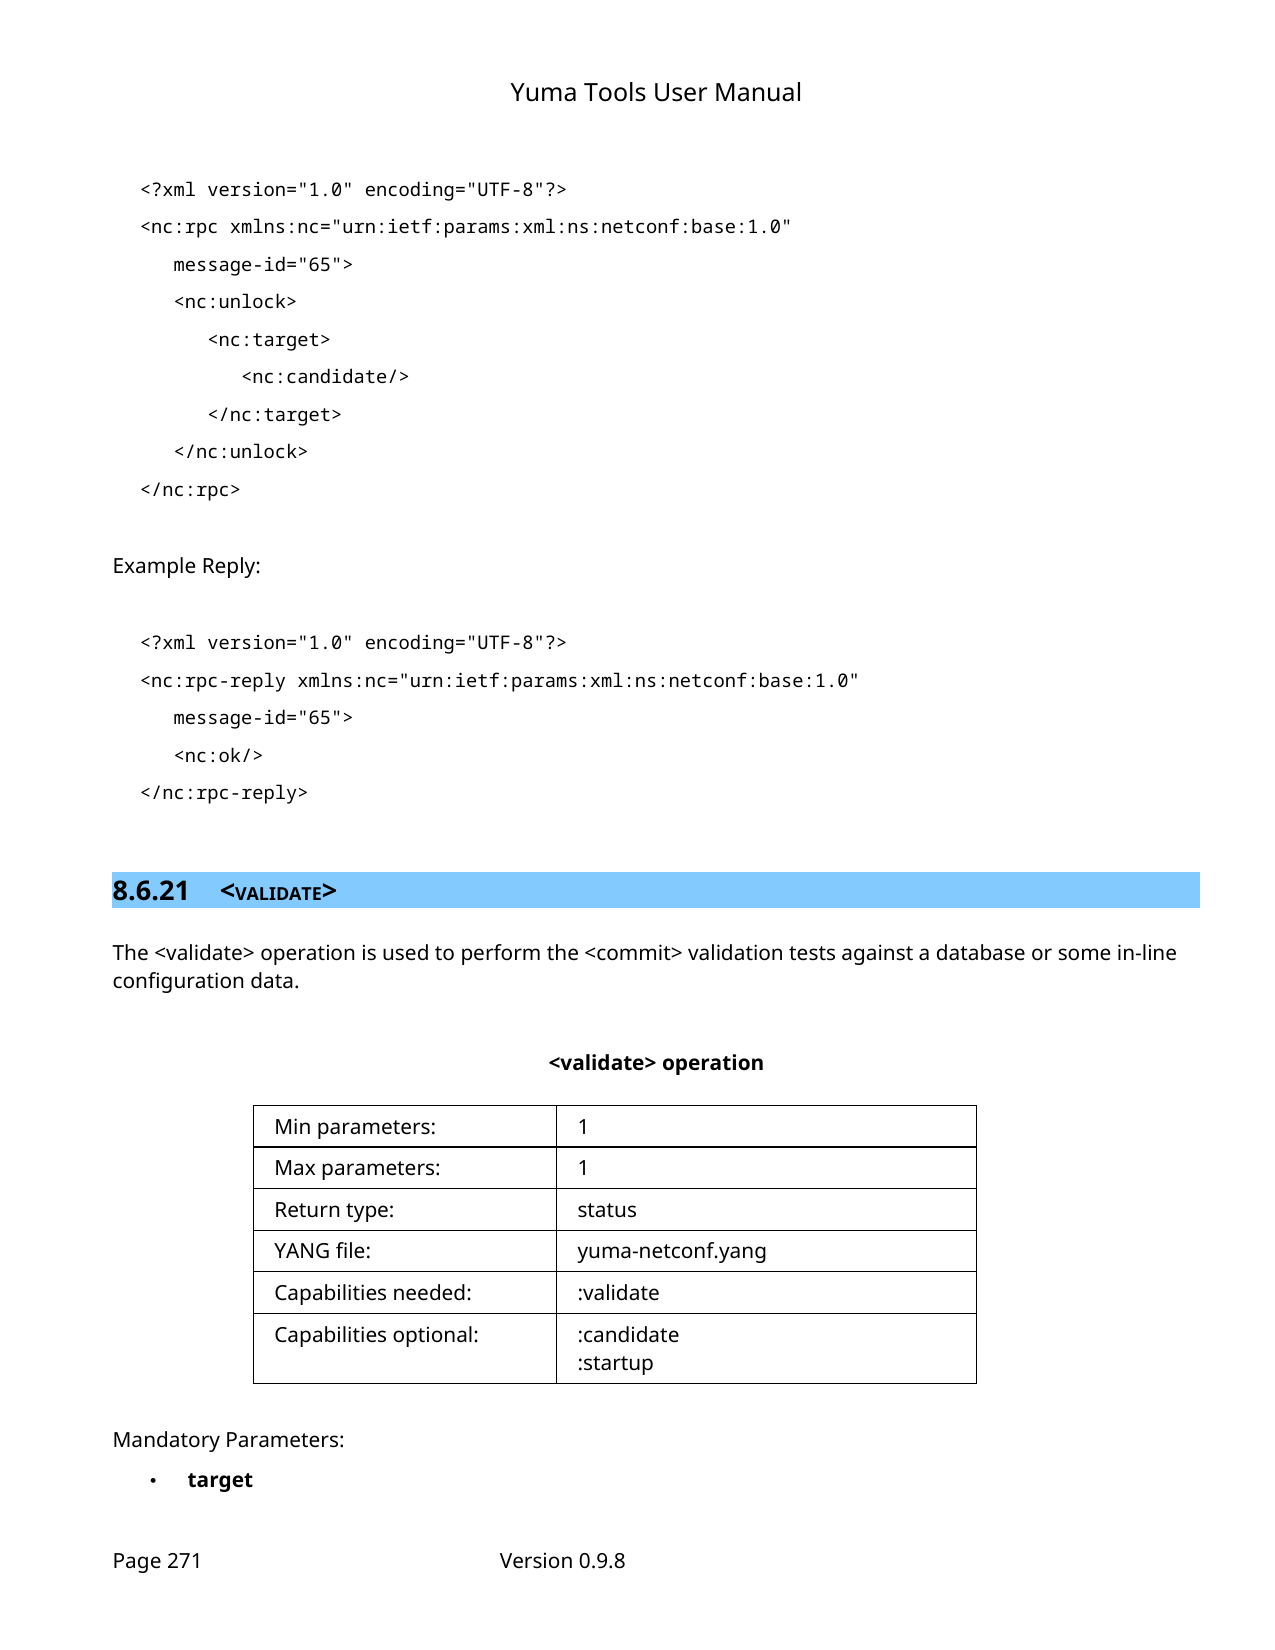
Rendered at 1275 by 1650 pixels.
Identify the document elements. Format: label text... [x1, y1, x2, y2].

text </nc:unlock> [139, 438, 1200, 464]
table_cell :candidate :startup [557, 1314, 976, 1383]
text message-id="65"> [139, 251, 1200, 277]
text </nc:target> [139, 401, 1200, 427]
text <nc:target> [139, 326, 1200, 352]
text <nc:unlock> [139, 288, 1200, 314]
table_header 1 [557, 1106, 976, 1146]
text Example Reply: [112, 551, 1200, 579]
table_cell 1 [557, 1148, 976, 1188]
table_cell yuma-netconf.yang [557, 1231, 976, 1271]
subtitle <validate> [112, 872, 1200, 908]
table_cell status [557, 1189, 976, 1229]
text <nc:candidate/> [139, 363, 1200, 389]
text The <validate> operation is used to perform the <commit> validation tests against a database or some in-line configuration data. [112, 938, 1200, 994]
text <?xml version="1.0" encoding="UTF-8"?> [139, 176, 1200, 202]
table_cell Return type: [254, 1189, 556, 1229]
text <nc:rpc-reply xmlns:nc="urn:ietf:params:xml:ns:netconf:base:1.0" [139, 667, 1200, 692]
list target [150, 1466, 1200, 1494]
table_cell YANG file: [254, 1231, 556, 1271]
text message-id="65"> [139, 704, 1200, 730]
table_cell Capabilities optional: [254, 1314, 556, 1383]
text <nc:rpc xmlns:nc="urn:ietf:params:xml:ns:netconf:base:1.0" [139, 213, 1200, 239]
text Mandatory Parameters: [112, 1425, 1200, 1453]
subtitle <validate> operation [127, 1048, 1185, 1076]
text </nc:rpc> [139, 476, 1200, 502]
text </nc:rpc-reply> [139, 779, 1200, 805]
table_header Min parameters: [254, 1106, 556, 1146]
table_cell Capabilities needed: [254, 1272, 556, 1313]
table_cell Max parameters: [254, 1148, 556, 1188]
text <?xml version="1.0" encoding="UTF-8"?> [139, 629, 1200, 655]
text <nc:ok/> [139, 742, 1200, 767]
table_cell :validate [557, 1272, 976, 1313]
